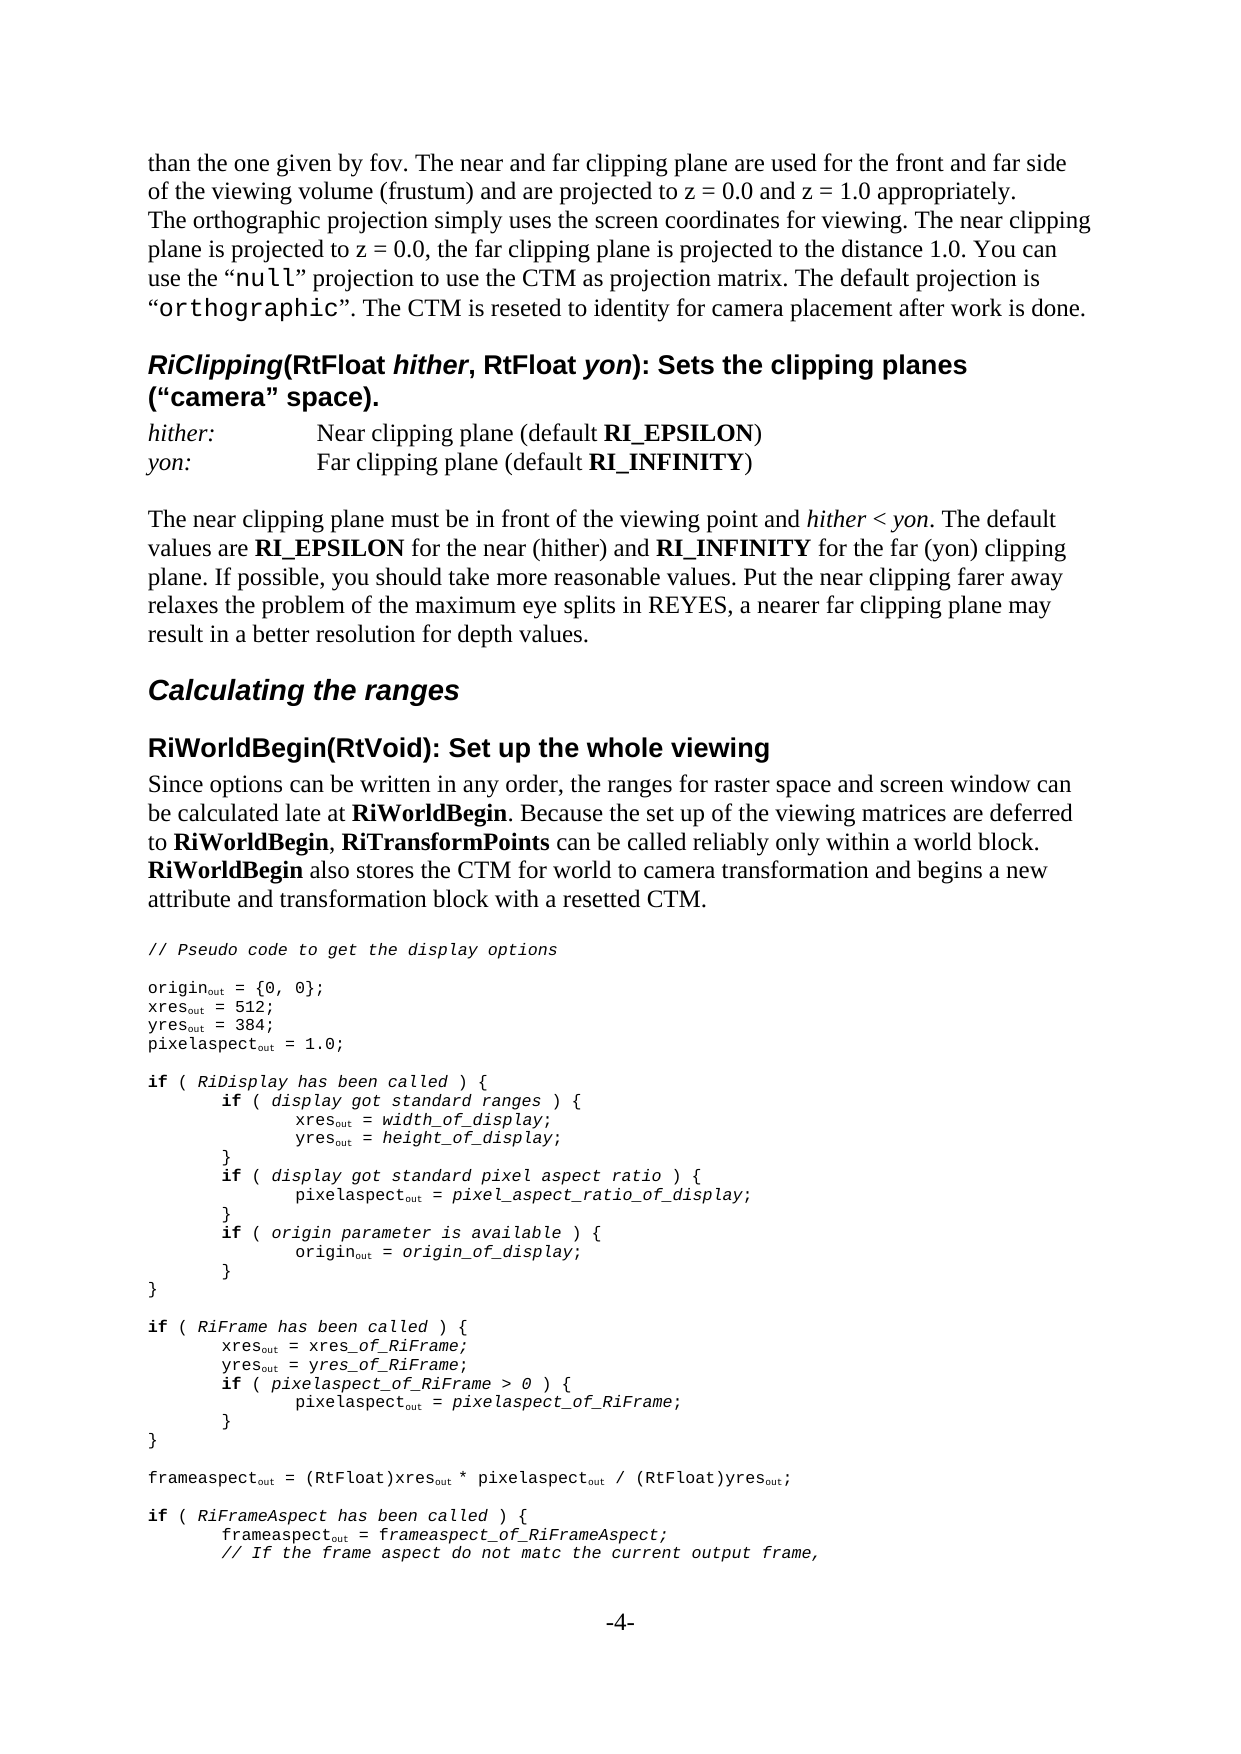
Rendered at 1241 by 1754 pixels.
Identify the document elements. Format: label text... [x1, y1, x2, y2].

text yresout = height_of_display; [148, 1130, 1092, 1149]
text if ( origin parameter is available ) { [148, 1224, 1092, 1243]
text Since options can be written in any order, the ranges for raster space and screen window can be calculated late at RiWorldBegin. Because the set up of the viewing matrices are deferred to RiWorldBegin, RiTransformPoints can be called reliably only within a world block. RiWorldBegin also stores the CTM for world to camera transformation and begins a new attribute and transformation block with a resetted CTM. [148, 769, 1092, 913]
text if ( RiFrame has been called ) { [148, 1319, 1092, 1337]
subtitle Calculating the ranges [148, 673, 1092, 707]
text yresout = 384; [148, 1017, 1092, 1036]
text pixelaspectout = pixelaspect_of_RiFrame; [148, 1394, 1092, 1413]
text The near clipping plane must be in front of the viewing point and hither < yon. The default values are RI_EPSILON for the near (hither) and RI_INFINITY for the far (yon) clipping plane. If possible, you should take more reasonable values. Put the near clipping farer away relaxes the problem of the maximum eye splits in REYES, a nearer far clipping plane may result in a better resolution for depth values. [148, 504, 1092, 648]
subtitle RiWorldBegin(RtVoid): Set up the whole viewing [148, 732, 1092, 763]
text } [148, 1206, 1092, 1224]
text pixelaspectout = pixel_aspect_ratio_of_display; [148, 1187, 1092, 1206]
text xresout = xres_of_RiFrame; [148, 1337, 1092, 1356]
text if ( RiDisplay has been called ) { [148, 1073, 1092, 1092]
text if ( display got standard ranges ) { [148, 1092, 1092, 1111]
text } [148, 1149, 1092, 1168]
text if ( RiFrameAspect has been called ) { [148, 1507, 1092, 1526]
text hither: Near clipping plane (default RI_EPSILON) [148, 418, 1092, 447]
text frameaspectout = (RtFloat)xresout * pixelaspectout / (RtFloat)yresout; [148, 1469, 1092, 1488]
text } [148, 1281, 1092, 1300]
text xresout = width_of_display; [148, 1111, 1092, 1130]
text if ( pixelaspect_of_RiFrame > 0 ) { [148, 1375, 1092, 1394]
text frameaspectout = frameaspect_of_RiFrameAspect; [148, 1526, 1092, 1545]
text originout = {0, 0}; [148, 979, 1092, 998]
text The orthographic projection simply uses the screen coordinates for viewing. The near clipping plane is projected to z = 0.0, the far clipping plane is projected to the distance 1.0. You can use the “null” projection to use the CTM as projection matrix. The default projection is “orthographic”. The CTM is reseted to identity for camera placement after work is done. [148, 205, 1092, 324]
subtitle RiClipping(RtFloat hither, RtFloat yon): Sets the clipping planes (“camera” space). [148, 349, 1092, 412]
text originout = origin_of_display; [148, 1243, 1092, 1262]
text pixelaspectout = 1.0; [148, 1036, 1092, 1055]
text yresout = yres_of_RiFrame; [148, 1356, 1092, 1375]
text if ( display got standard pixel aspect ratio ) { [148, 1168, 1092, 1187]
text } [148, 1432, 1092, 1451]
text yon: Far clipping plane (default RI_INFINITY) [148, 447, 1092, 476]
text // If the frame aspect do not matc the current output frame, [148, 1545, 1092, 1564]
text // Pseudo code to get the display options [148, 942, 1092, 960]
text than the one given by fov. The near and far clipping plane are used for the front and far side of the viewing volume (frustum) and are projected to z = 0.0 and z = 1.0 appropriately. [148, 148, 1092, 205]
text } [148, 1413, 1092, 1432]
text xresout = 512; [148, 998, 1092, 1017]
text } [148, 1262, 1092, 1281]
